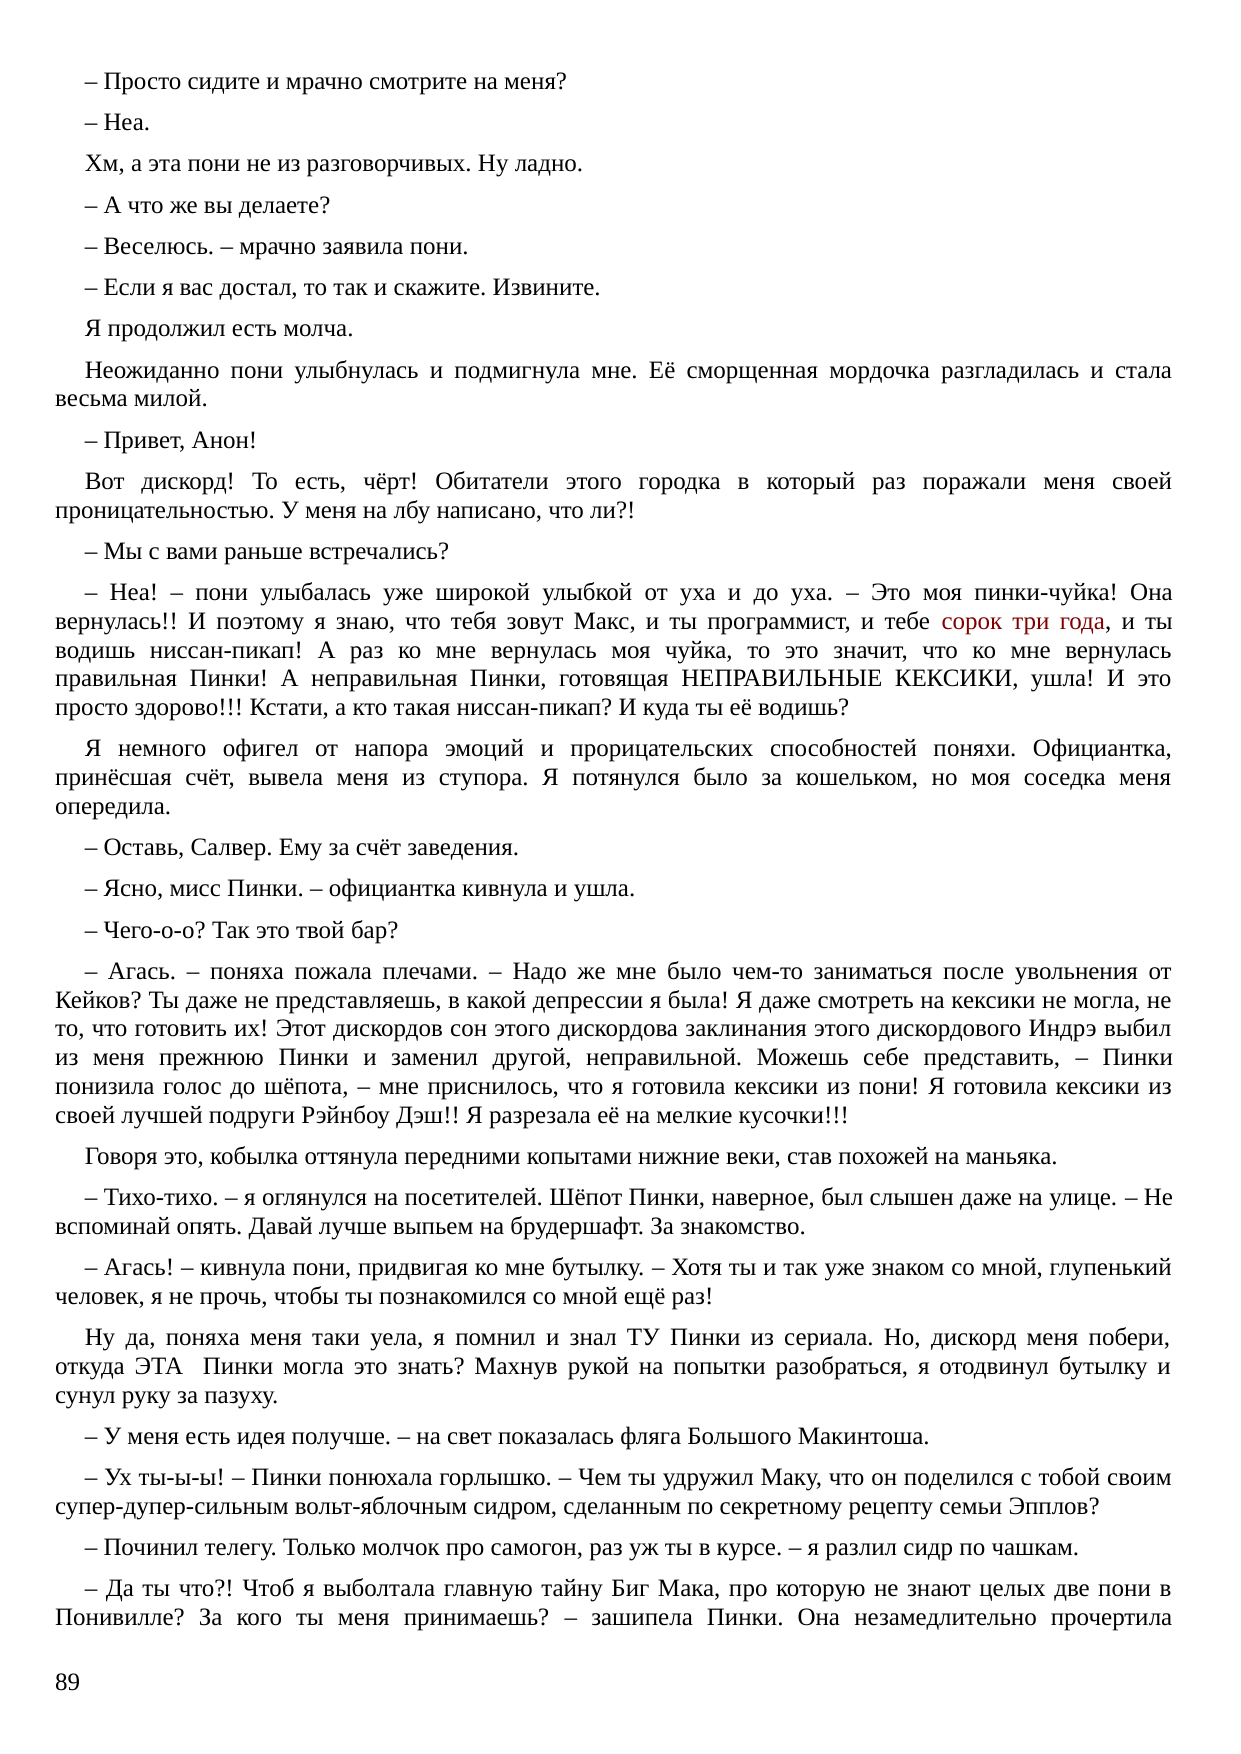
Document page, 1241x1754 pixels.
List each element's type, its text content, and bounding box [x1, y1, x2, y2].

text – Неа! – пони улыбалась уже широкой улыбкой от уха и до уха. – Это моя пинки-чуйка! Она вернулась!! И поэтому я знаю, что тебя зовут Макс, и ты программист, и тебе сорок три года, и ты водишь ниссан-пикап! А раз ко мне вернулась моя чуйка, то это значит, что ко мне вернулась правильная Пинки! А неправильная Пинки, готовящая НЕПРАВИЛЬНЫЕ КЕКСИКИ, ушла! И это просто здорово!!! Кстати, а кто такая ниссан-пикап? И куда ты её водишь? [55, 577, 1173, 721]
text – Да ты что?! Чтоб я выболтала главную тайну Биг Мака, про которую не знают целых две пони в Понивилле? За кого ты меня принимаешь? – зашипела Пинки. Она незамедлительно прочертила [55, 1573, 1173, 1631]
text – Привет, Анон! [55, 425, 1173, 453]
text Я продолжил есть молча. [55, 313, 1173, 342]
text – Агась. – поняха пожала плечами. – Надо же мне было чем-то заниматься после увольнения от Кейков? Ты даже не представляешь, в какой депрессии я была! Я даже смотреть на кексики не могла, не то, что готовить их! Этот дискордов сон этого дискордова заклинания этого дискордового Индрэ выбил из меня прежнюю Пинки и заменил другой, неправильной. Можешь себе представить, – Пинки понизила голос до шёпота, – мне приснилось, что я готовила кексики из пони! Я готовила кексики из своей лучшей подруги Рэйнбоу Дэш!! Я разрезала её на мелкие кусочки!!! [55, 956, 1173, 1128]
text Вот дискорд! То есть, чёрт! Обитатели этого городка в который раз поражали меня своей проницательностью. У меня на лбу написано, что ли?! [55, 466, 1173, 523]
text Ну да, поняха меня таки уела, я помнил и знал ТУ Пинки из сериала. Но, дискорд меня побери, откуда ЭТА Пинки могла это знать? Махнув рукой на попытки разобраться, я отодвинул бутылку и сунул руку за пазуху. [55, 1322, 1173, 1408]
text – Тихо-тихо. – я оглянулся на посетителей. Шёпот Пинки, наверное, был слышен даже на улице. – Не вспоминай опять. Давай лучше выпьем на брудершафт. За знакомство. [55, 1182, 1173, 1240]
text – Оставь, Салвер. Ему за счёт заведения. [55, 832, 1173, 861]
text – Неа. [55, 107, 1173, 136]
text Я немного офигел от напора эмоций и прорицательских способностей поняхи. Официантка, принёсшая счёт, вывела меня из ступора. Я потянулся было за кошельком, но моя соседка меня опередила. [55, 733, 1173, 820]
text – Если я вас достал, то так и скажите. Извините. [55, 272, 1173, 301]
text – А что же вы делаете? [55, 190, 1173, 218]
text Неожиданно пони улыбнулась и подмигнула мне. Её сморщенная мордочка разгладилась и стала весьма милой. [55, 355, 1173, 412]
text Говоря это, кобылка оттянула передними копытами нижние веки, став похожей на маньяка. [55, 1141, 1173, 1170]
text – Ясно, мисс Пинки. – официантка кивнула и ушла. [55, 873, 1173, 902]
text – Агась! – кивнула пони, придвигая ко мне бутылку. – Хотя ты и так уже знаком со мной, глупенький человек, я не прочь, чтобы ты познакомился со мной ещё раз! [55, 1252, 1173, 1310]
text – У меня есть идея получше. – на свет показалась фляга Большого Макинтоша. [55, 1421, 1173, 1450]
text – Мы с вами раньше встречались? [55, 536, 1173, 565]
text – Починил телегу. Только молчок про самогон, раз уж ты в курсе. – я разлил сидр по чашкам. [55, 1532, 1173, 1561]
text – Ух ты-ы-ы! – Пинки понюхала горлышко. – Чем ты удружил Маку, что он поделился с тобой своим супер-дупер-сильным вольт-яблочным сидром, сделанным по секретному рецепту семьи Эпплов? [55, 1462, 1173, 1520]
text – Просто сидите и мрачно смотрите на меня? [55, 66, 1173, 95]
text – Чего-о-о? Так это твой бар? [55, 915, 1173, 943]
text – Веселюсь. – мрачно заявила пони. [55, 231, 1173, 260]
text Хм, а эта пони не из разговорчивых. Ну ладно. [55, 148, 1173, 177]
